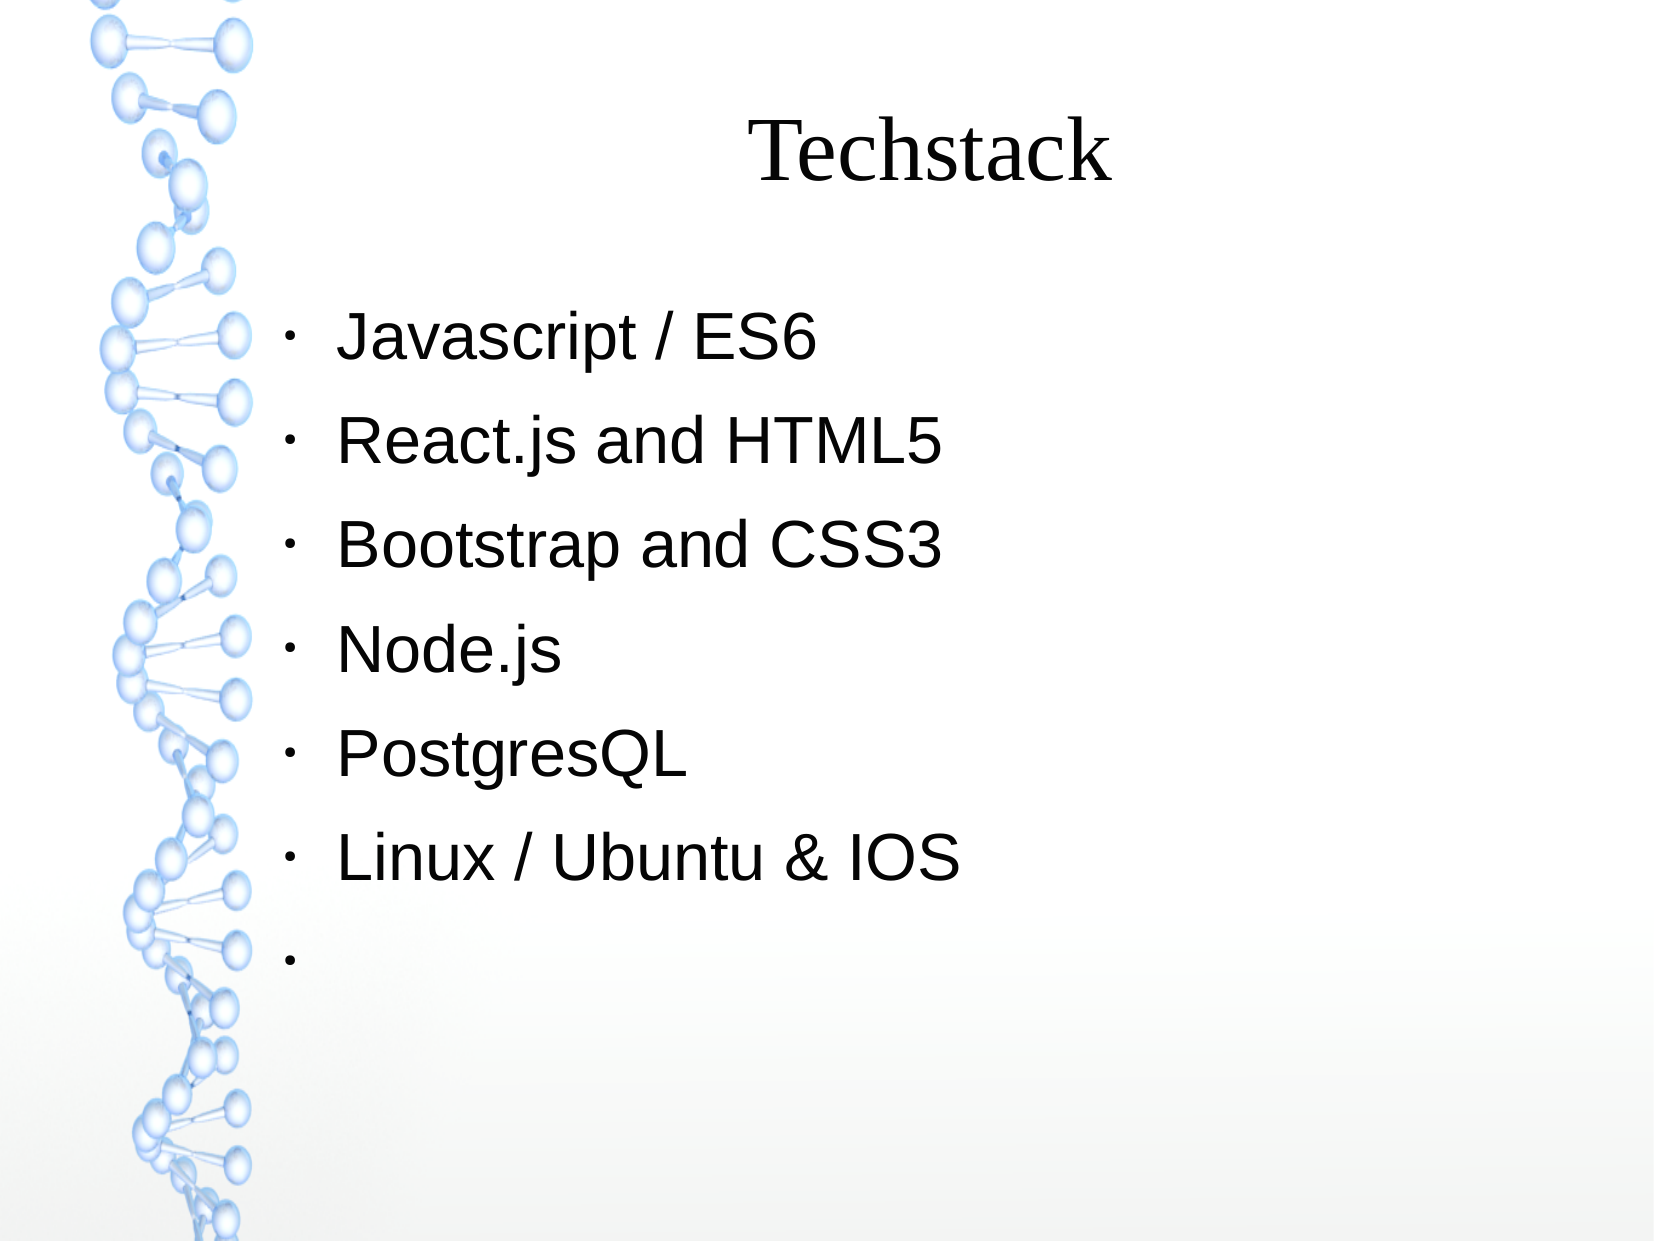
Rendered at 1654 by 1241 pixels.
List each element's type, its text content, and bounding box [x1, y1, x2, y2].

picture [0, 0, 1654, 1241]
title Techstack [265, 47, 1595, 252]
list Javascript / ES6 React.js and HTML5 Bootstrap and CSS3 Node.js PostgresQL Linux / Ubuntu & IOS [265, 299, 1595, 1019]
